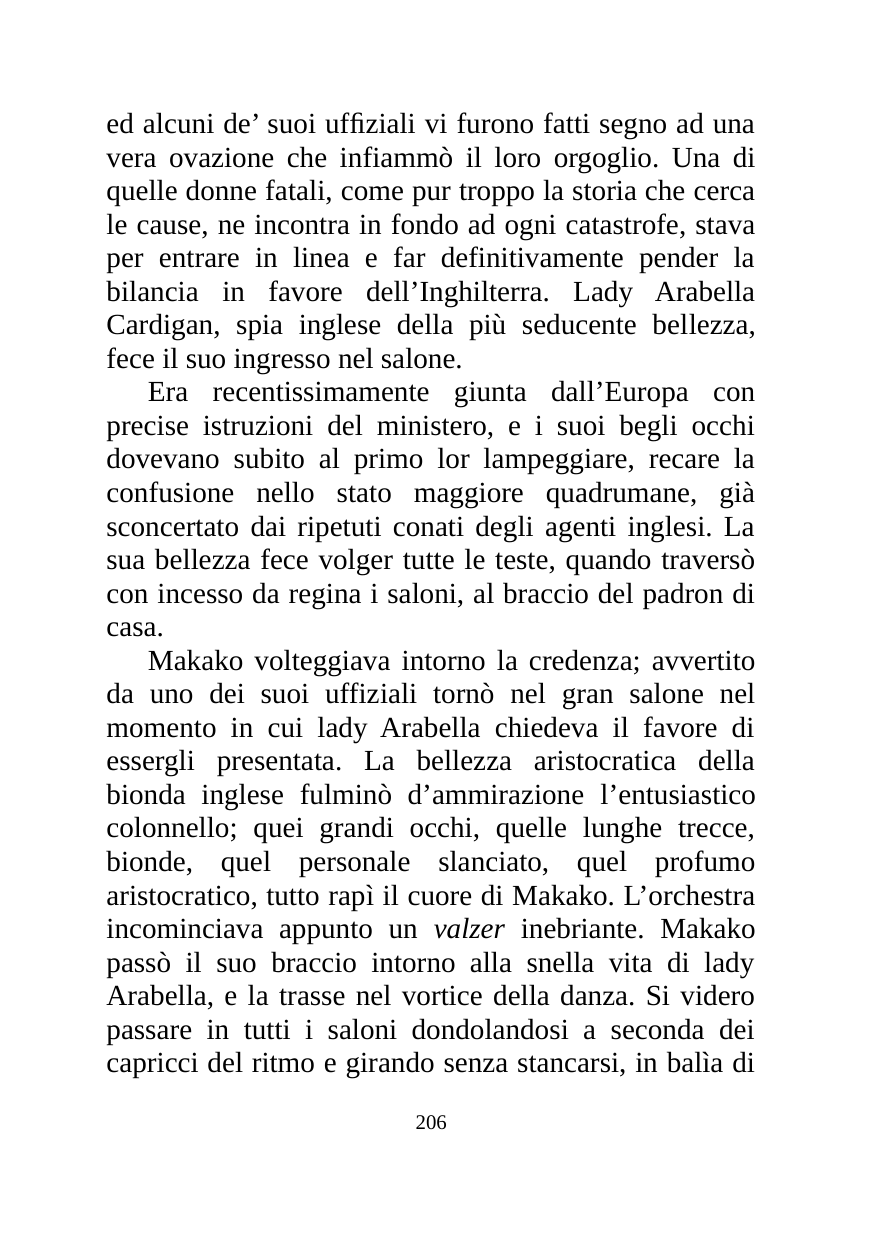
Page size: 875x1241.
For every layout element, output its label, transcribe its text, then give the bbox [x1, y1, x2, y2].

text Makako volteggiava intorno la credenza; avvertito da uno dei suoi uffiziali tornò nel gran salone nel momento in cui lady Arabella chiedeva il favore di essergli presentata. La bellezza aristocratica della bionda inglese fulminò d’ammirazione l’entusiastico colonnello; quei grandi occhi, quelle lunghe trecce, bionde, quel personale slanciato, quel profumo aristocratico, tutto rapì il cuore di Makako. L’orchestra incominciava appunto un valzer inebriante. Makako passò il suo braccio intorno alla snella vita di lady Arabella, e la trasse nel vortice della danza. Si videro passare in tutti i saloni dondolandosi a seconda dei capricci del ritmo e girando senza stancarsi, in balìa di [106, 643, 756, 1079]
text Era recentissimamente giunta dall’Europa con precise istruzioni del ministero, e i suoi begli occhi dovevano subito al primo lor lampeggiare, recare la confusione nello stato maggiore quadrumane, già sconcertato dai ripetuti conati degli agenti inglesi. La sua bellezza fece volger tutte le teste, quando traversò con incesso da regina i saloni, al braccio del padron di casa. [106, 374, 756, 643]
text ed alcuni de’ suoi ufﬁziali vi furono fatti segno ad una vera ovazione che infiammò il loro orgoglio. Una di quelle donne fatali, come pur troppo la storia che cerca le cause, ne incontra in fondo ad ogni catastrofe, stava per entrare in linea e far definitivamente pender la bilancia in favore dell’Inghilterra. Lady Arabella Cardigan, spia inglese della più seducente bellezza, fece il suo ingresso nel salone. [106, 106, 756, 374]
